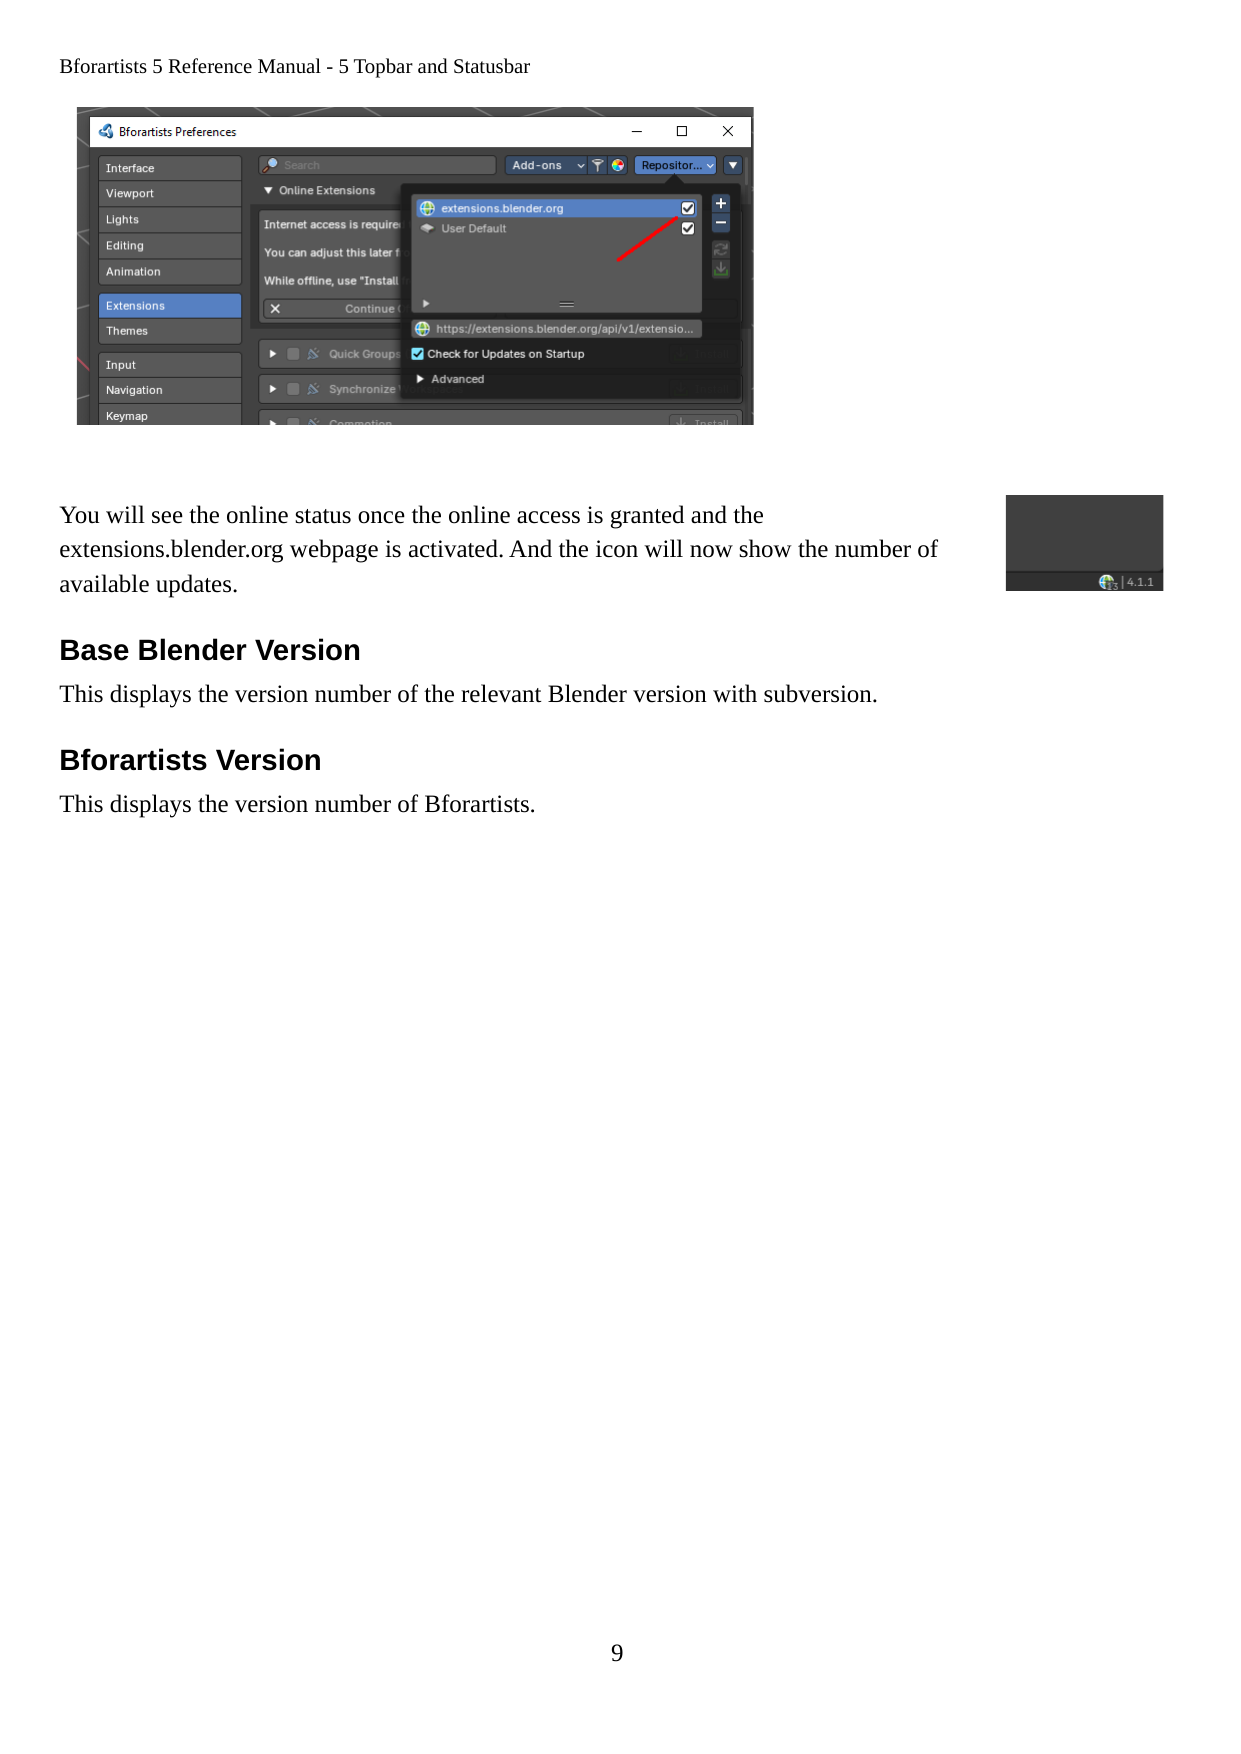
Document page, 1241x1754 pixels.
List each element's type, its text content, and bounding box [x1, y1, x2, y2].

subtitle Bforartists Version [59, 742, 1181, 776]
text This displays the version number of the relevant Blender version with subversion. [59, 679, 1181, 708]
subtitle Base Blender Version [59, 633, 1181, 666]
picture [76, 107, 754, 425]
text This displays the version number of Bforartists. [59, 789, 1181, 817]
text You will see the online status once the online access is granted and the extensions.blender.org webpage is activated. And the icon will now show the number of available updates. [59, 500, 1181, 598]
picture [1005, 495, 1164, 591]
